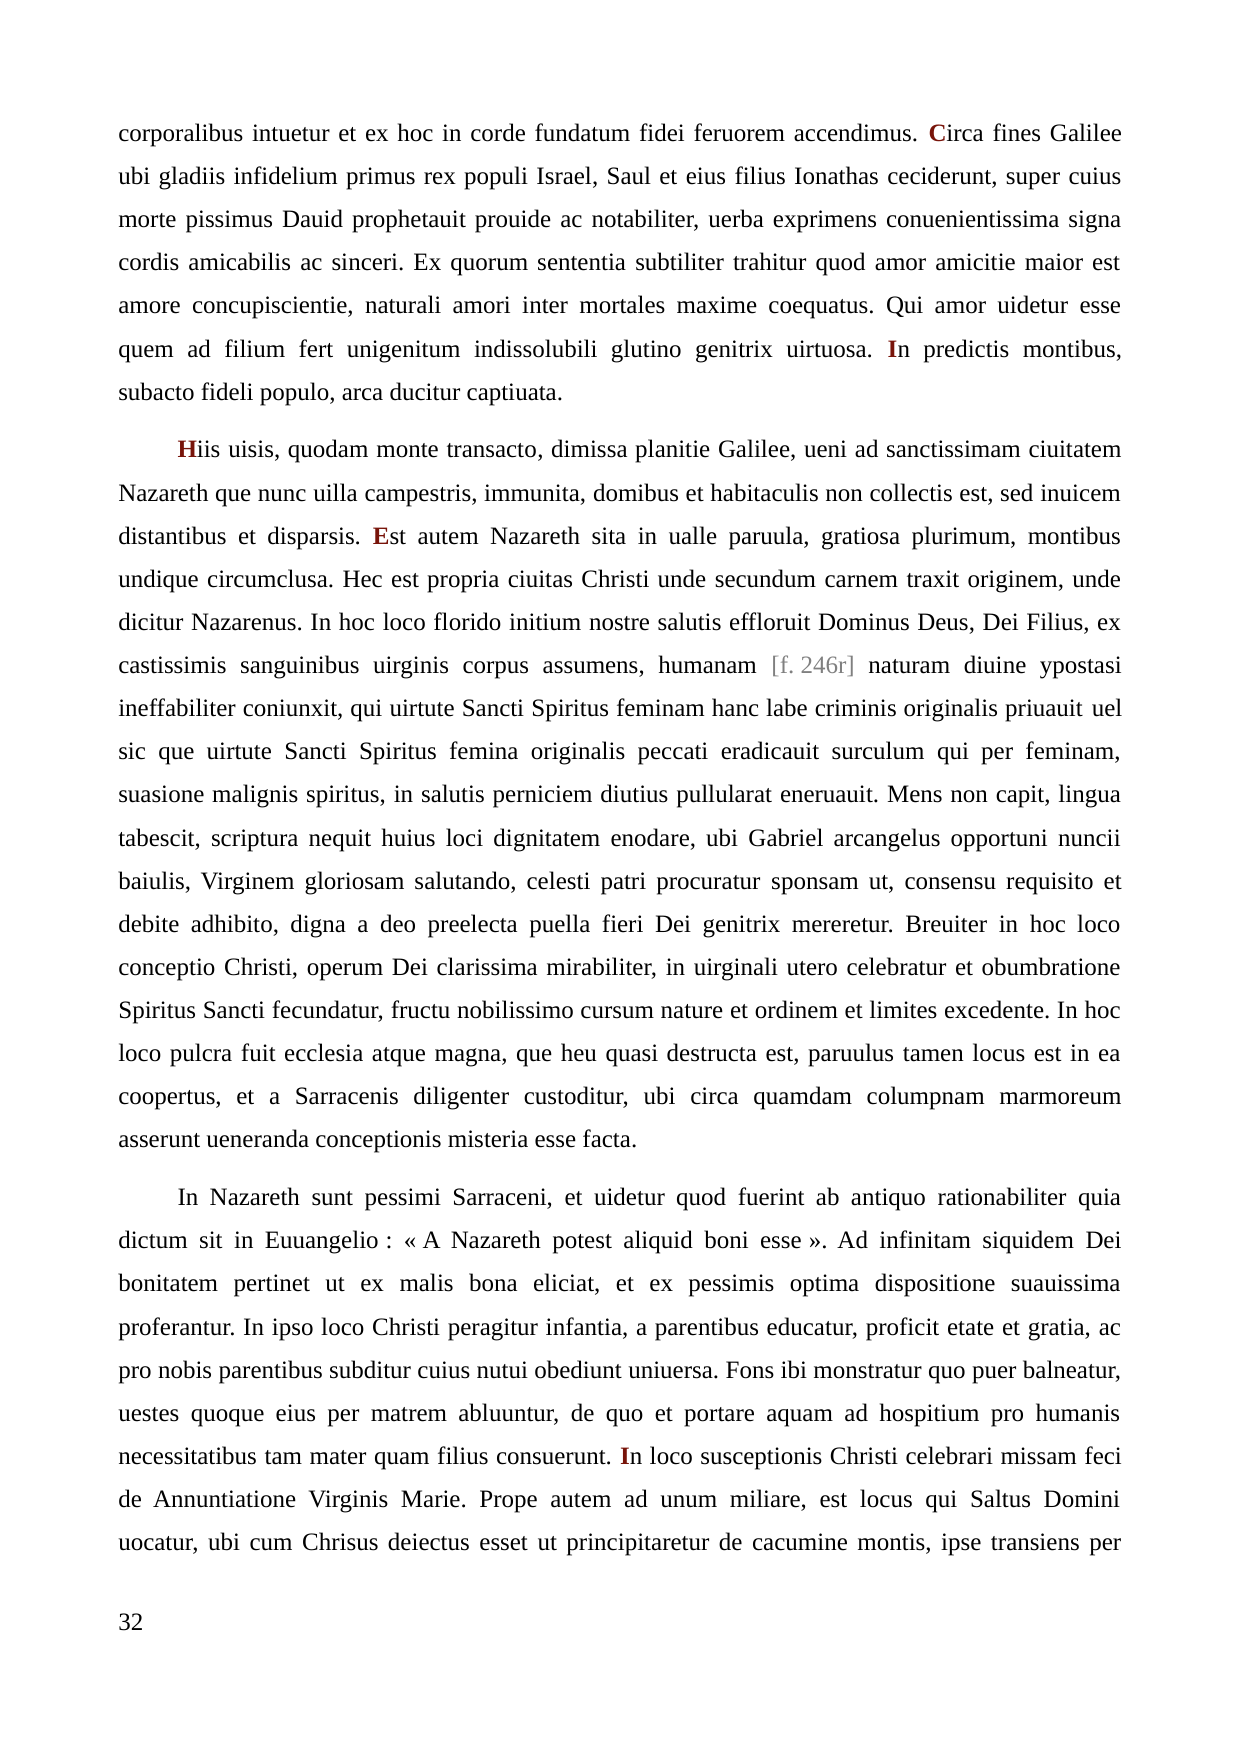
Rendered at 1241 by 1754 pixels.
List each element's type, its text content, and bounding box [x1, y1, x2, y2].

text corporalibus intuetur et ex hoc in corde fundatum fidei feruorem accendimus. Circa fines Galilee ubi gladiis infidelium primus rex populi Israel, Saul et eius filius Ionathas ceciderunt, super cuius morte pissimus Dauid prophetauit prouide ac notabiliter, uerba exprimens conuenientissima signa cordis amicabilis ac sinceri. Ex quorum sententia subtiliter trahitur quod amor amicitie maior est amore concupiscientie, naturali amori inter mortales maxime coequatus. Qui amor uidetur esse quem ad filium fert unigenitum indissolubili glutino genitrix uirtuosa. In predictis montibus, subacto fideli populo, arca ducitur captiuata. [118, 118, 1122, 406]
text Hiis uisis, quodam monte transacto, dimissa planitie Galilee, ueni ad sanctissimam ciuitatem Nazareth que nunc uilla campestris, immunita, domibus et habitaculis non collectis est, sed inuicem distantibus et disparsis. Est autem Nazareth sita in ualle paruula, gratiosa plurimum, montibus undique circumclusa. Hec est propria ciuitas Christi unde secundum carnem traxit originem, unde dicitur Nazarenus. In hoc loco florido initium nostre salutis effloruit Dominus Deus, Dei Filius, ex castissimis sanguinibus uirginis corpus assumens, humanam [f. 246r] naturam diuine ypostasi ineffabiliter coniunxit, qui uirtute Sancti Spiritus feminam hanc labe criminis originalis priuauit uel sic que uirtute Sancti Spiritus femina originalis peccati eradicauit surculum qui per feminam, suasione malignis spiritus, in salutis perniciem diutius pullularat eneruauit. Mens non capit, lingua tabescit, scriptura nequit huius loci dignitatem enodare, ubi Gabriel arcangelus opportuni nuncii baiulis, Virginem gloriosam salutando, celesti patri procuratur sponsam ut, consensu requisito et debite adhibito, digna a deo preelecta puella fieri Dei genitrix mereretur. Breuiter in hoc loco conceptio Christi, operum Dei clarissima mirabiliter, in uirginali utero celebratur et obumbratione Spiritus Sancti fecundatur, fructu nobilissimo cursum nature et ordinem et limites excedente. In hoc loco pulcra fuit ecclesia atque magna, que heu quasi destructa est, paruulus tamen locus est in ea coopertus, et a Sarracenis diligenter custoditur, ubi circa quamdam columpnam marmoreum asserunt ueneranda conceptionis misteria esse facta. [118, 434, 1122, 1153]
text In Nazareth sunt pessimi Sarraceni, et uidetur quod fuerint ab antiquo rationabiliter quia dictum sit in Euuangelio : « A Nazareth potest aliquid boni esse ». Ad infinitam siquidem Dei bonitatem pertinet ut ex malis bona eliciat, et ex pessimis optima dispositione suauissima proferantur. In ipso loco Christi peragitur infantia, a parentibus educatur, proficit etate et gratia, ac pro nobis parentibus subditur cuius nutui obediunt uniuersa. Fons ibi monstratur quo puer balneatur, uestes quoque eius per matrem abluuntur, de quo et portare aquam ad hospitium pro humanis necessitatibus tam mater quam filius consuerunt. In loco susceptionis Christi celebrari missam feci de Annuntiatione Virginis Marie. Prope autem ad unum miliare, est locus qui Saltus Domini uocatur, ubi cum Chrisus deiectus esset ut principitaretur de cacumine montis, ipse transiens per [118, 1182, 1122, 1556]
